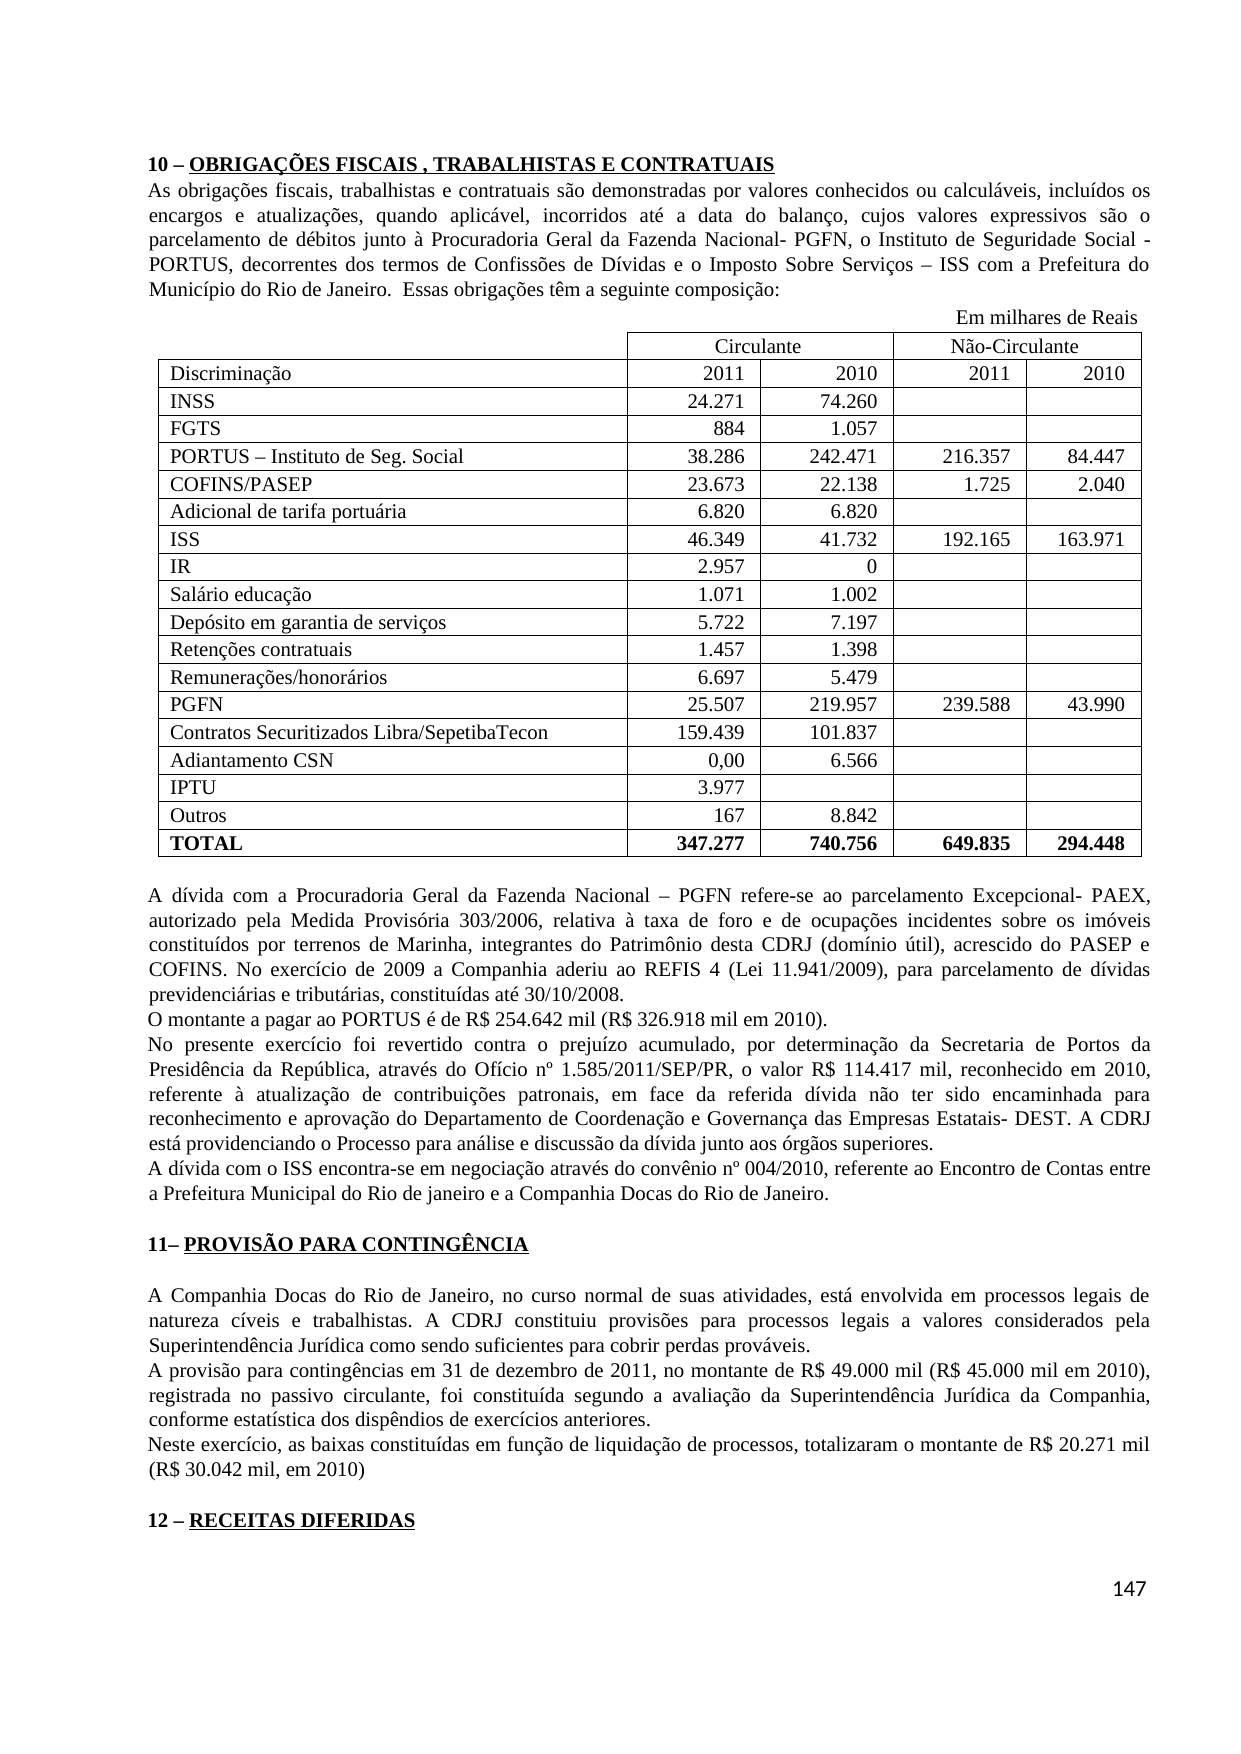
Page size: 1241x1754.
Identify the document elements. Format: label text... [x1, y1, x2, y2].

text Em milhares de Reais [79, 302, 1240, 330]
table_cell 1.071 [628, 581, 760, 608]
table_cell [894, 581, 1026, 608]
table_cell Depósito em garantia de serviços [159, 609, 627, 635]
table_cell [1027, 416, 1141, 442]
table_cell [894, 416, 1026, 442]
table_cell 347.277 [628, 830, 760, 856]
text No presente exercício foi revertido contra o prejuízo acumulado, por determinação da Secretaria de Portos da Presidência da República, através do Ofício nº 1.585/2011/SEP/PR, o valor R$ 114.417 mil, reconhecido em 2010, referente à atualização de contribuições patronais, em face da referida dívida não ter sido encaminhada para reconhecimento e aprovação do Departamento de Coordenação e Governança das Empresas Estatais- DEST. A CDRJ está providenciando o Processo para análise e discussão da dívida junto aos órgãos superiores. [147, 1032, 1152, 1155]
table_cell [1027, 636, 1141, 663]
table_cell 159.439 [628, 719, 760, 746]
subtitle 11– PROVISÃO PARA CONTINGÊNCIA [147, 1232, 1158, 1256]
table_cell IR [159, 554, 627, 580]
table_cell 242.471 [761, 443, 893, 470]
table_cell [1027, 609, 1141, 635]
table_cell Adicional de tarifa portuária [159, 499, 627, 525]
table_cell 84.447 [1027, 443, 1141, 470]
table_cell PGFN [159, 692, 627, 718]
table_cell [894, 664, 1026, 691]
table_cell [1027, 747, 1141, 773]
table_cell ISS [159, 526, 627, 553]
table_cell 1.398 [761, 636, 893, 663]
table_cell 101.837 [761, 719, 893, 746]
table_cell 239.588 [894, 692, 1026, 718]
table_cell 740.756 [761, 830, 893, 856]
text As obrigações fiscais, trabalhistas e contratuais são demonstradas por valores conhecidos ou calculáveis, incluídos os encargos e atualizações, quando aplicável, incorridos até a data do balanço, cujos valores expressivos são o parcelamento de débitos junto à Procuradoria Geral da Fazenda Nacional- PGFN, o Instituto de Seguridade Social - PORTUS, decorrentes dos termos de Confissões de Dívidas e o Imposto Sobre Serviços – ISS com a Prefeitura do Município do Rio de Janeiro. Essas obrigações têm a seguinte composição: [147, 178, 1152, 301]
table_cell 38.286 [628, 443, 760, 470]
table_cell 192.165 [894, 526, 1026, 553]
table_cell 2011 [894, 360, 1026, 387]
table_cell 2.957 [628, 554, 760, 580]
table_cell [894, 609, 1026, 635]
table_cell 7.197 [761, 609, 893, 635]
table_cell 294.448 [1027, 830, 1141, 856]
table_cell [1027, 581, 1141, 608]
table_cell INSS [159, 388, 627, 414]
table_cell Remunerações/honorários [159, 664, 627, 691]
table_cell [894, 802, 1026, 829]
table_cell [894, 554, 1026, 580]
table_cell 6.697 [628, 664, 760, 691]
table_cell [1027, 664, 1141, 691]
table_cell Salário educação [159, 581, 627, 608]
subtitle 10 – OBRIGAÇÕES FISCAIS , TRABALHISTAS E CONTRATUAIS [147, 152, 1158, 176]
table_cell 23.673 [628, 471, 760, 497]
table_header Não-Circulante [894, 333, 1141, 359]
text A dívida com a Procuradoria Geral da Fazenda Nacional – PGFN refere-se ao parcelamento Excepcional- PAEX, autorizado pela Medida Provisória 303/2006, relativa à taxa de foro e de ocupações incidentes sobre os imóveis constituídos por terrenos de Marinha, integrantes do Patrimônio desta CDRJ (domínio útil), acrescido do PASEP e COFINS. No exercício de 2009 a Companhia aderiu ao REFIS 4 (Lei 11.941/2009), para parcelamento de dívidas previdenciárias e tributárias, constituídas até 30/10/2008. [147, 883, 1152, 1006]
table_cell Contratos Securitizados Libra/SepetibaTecon [159, 719, 627, 746]
table_cell [1027, 719, 1141, 746]
table_cell 2010 [761, 360, 893, 387]
table_cell 2.040 [1027, 471, 1141, 497]
table_cell [894, 636, 1026, 663]
table_cell 163.971 [1027, 526, 1141, 553]
table_cell [1027, 554, 1141, 580]
table_cell [894, 775, 1026, 801]
table_cell Retenções contratuais [159, 636, 627, 663]
table_cell 74.260 [761, 388, 893, 414]
table_cell 1.725 [894, 471, 1026, 497]
table_cell PORTUS – Instituto de Seg. Social [159, 443, 627, 470]
table_cell [894, 499, 1026, 525]
table_cell [894, 747, 1026, 773]
text A provisão para contingências em 31 de dezembro de 2011, no montante de R$ 49.000 mil (R$ 45.000 mil em 2010), registrada no passivo circulante, foi constituída segundo a avaliação da Superintendência Jurídica da Companhia, conforme estatística dos dispêndios de exercícios anteriores. [147, 1358, 1152, 1431]
table_cell [1027, 802, 1141, 829]
table_header Circulante [628, 333, 893, 359]
table_cell TOTAL [159, 830, 627, 856]
table_cell 46.349 [628, 526, 760, 553]
table_cell [894, 719, 1026, 746]
table_cell 25.507 [628, 692, 760, 718]
table_cell 1.457 [628, 636, 760, 663]
table_cell 6.820 [761, 499, 893, 525]
table_cell 0 [761, 554, 893, 580]
table_cell 41.732 [761, 526, 893, 553]
table_cell 216.357 [894, 443, 1026, 470]
table_cell 24.271 [628, 388, 760, 414]
table_cell [761, 775, 893, 801]
table_cell 8.842 [761, 802, 893, 829]
table_header [159, 332, 627, 359]
table_cell 5.722 [628, 609, 760, 635]
table_cell 22.138 [761, 471, 893, 497]
table_cell 649.835 [894, 830, 1026, 856]
table_cell Adiantamento CSN [159, 747, 627, 773]
text O montante a pagar ao PORTUS é de R$ 254.642 mil (R$ 326.918 mil em 2010). [147, 1007, 1152, 1031]
table_cell Outros [159, 802, 627, 829]
table_cell 1.002 [761, 581, 893, 608]
text A dívida com o ISS encontra-se em negociação através do convênio nº 004/2010, referente ao Encontro de Contas entre a Prefeitura Municipal do Rio de janeiro e a Companhia Docas do Rio de Janeiro. [147, 1156, 1152, 1205]
table_cell 2010 [1027, 360, 1141, 387]
table_cell 884 [628, 416, 760, 442]
text Neste exercício, as baixas constituídas em função de liquidação de processos, totalizaram o montante de R$ 20.271 mil (R$ 30.042 mil, em 2010) [147, 1432, 1152, 1481]
table_cell 3.977 [628, 775, 760, 801]
table_cell 6.566 [761, 747, 893, 773]
table_cell COFINS/PASEP [159, 471, 627, 497]
table_cell Discriminação [159, 360, 627, 387]
table_cell 1.057 [761, 416, 893, 442]
table_cell 2011 [628, 360, 760, 387]
table_cell FGTS [159, 416, 627, 442]
table_cell 5.479 [761, 664, 893, 691]
table_cell 6.820 [628, 499, 760, 525]
table_cell 43.990 [1027, 692, 1141, 718]
table_cell 167 [628, 802, 760, 829]
table_cell [1027, 775, 1141, 801]
text A Companhia Docas do Rio de Janeiro, no curso normal de suas atividades, está envolvida em processos legais de natureza cíveis e trabalhistas. A CDRJ constituiu provisões para processos legais a valores considerados pela Superintendência Jurídica como sendo suficientes para cobrir perdas prováveis. [147, 1283, 1152, 1357]
subtitle 12 – RECEITAS DIFERIDAS [147, 1508, 1158, 1532]
table_cell 0,00 [628, 747, 760, 773]
table_cell IPTU [159, 775, 627, 801]
table_cell [1027, 388, 1141, 414]
table_cell [894, 388, 1026, 414]
table_cell 219.957 [761, 692, 893, 718]
table_cell [1027, 499, 1141, 525]
